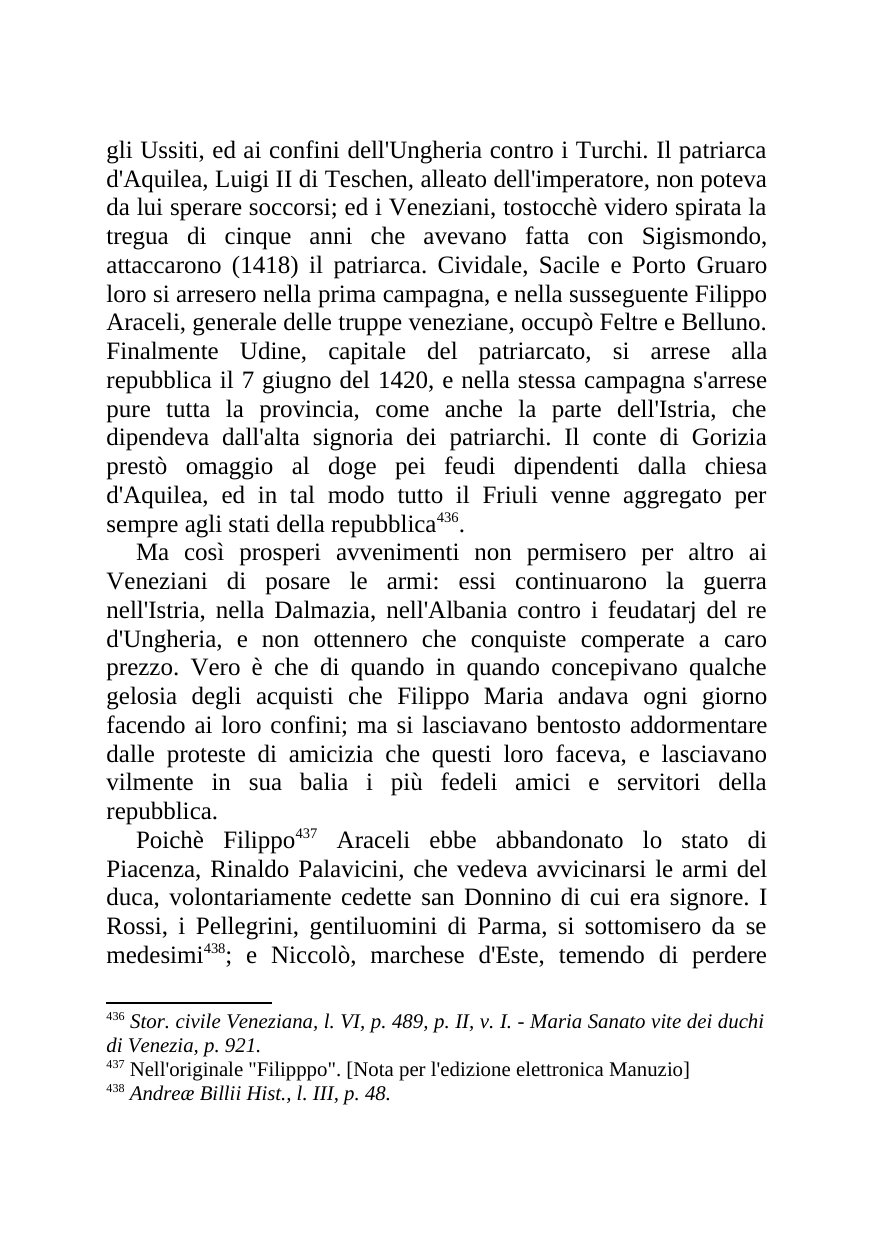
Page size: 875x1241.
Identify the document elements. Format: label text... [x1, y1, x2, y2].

text gli Ussiti, ed ai confini dell'Ungheria contro i Turchi. Il patriarca d'Aquilea, Luigi II di Teschen, alleato dell'imperatore, non poteva da lui sperare soccorsi; ed i Veneziani, tostocchè videro spirata la tregua di cinque anni che avevano fatta con Sigismondo, attaccarono (1418) il patriarca. Cividale, Sacile e Porto Gruaro loro si arresero nella prima campagna, e nella susseguente Filippo Araceli, generale delle truppe veneziane, occupò Feltre e Belluno. Finalmente Udine, capitale del patriarcato, si arrese alla repubblica il 7 giugno del 1420, e nella stessa campagna s'arrese pure tutta la provincia, come anche la parte dell'Istria, che dipendeva dall'alta signoria dei patriarchi. Il conte di Gorizia prestò omaggio al doge pei feudi dipendenti dalla chiesa d'Aquilea, ed in tal modo tutto il Friuli venne aggregato per sempre agli stati della repubblica. [106, 135, 768, 537]
text Poichè Filippo Araceli ebbe abbandonato lo stato di Piacenza, Rinaldo Palavicini, che vedeva avvicinarsi le armi del duca, volontariamente cedette san Donnino di cui era signore. I Rossi, i Pellegrini, gentiluomini di Parma, si sottomisero da se medesimi; e Niccolò, marchese d'Este, temendo di perdere [106, 825, 768, 969]
text Ma così prosperi avvenimenti non permisero per altro ai Veneziani di posare le armi: essi continuarono la guerra nell'Istria, nella Dalmazia, nell'Albania contro i feudatarj del re d'Ungheria, e non ottennero che conquiste comperate a caro prezzo. Vero è che di quando in quando concepivano qualche gelosia degli acquisti che Filippo Maria andava ogni giorno facendo ai loro confini; ma si lasciavano bentosto addormentare dalle proteste di amicizia che questi loro faceva, e lasciavano vilmente in sua balia i più fedeli amici e servitori della repubblica. [106, 537, 768, 825]
text Nell'originale "Filipppo". [Nota per l'edizione elettronica Manuzio] [106, 1057, 768, 1081]
text Stor. civile Veneziana, l. VI, p. 489, p. II, v. I. - Maria Sanato vite dei duchi di Venezia, p. 921. [106, 1009, 768, 1057]
text Andreæ Billii Hist., l. III, p. 48. [106, 1081, 768, 1105]
